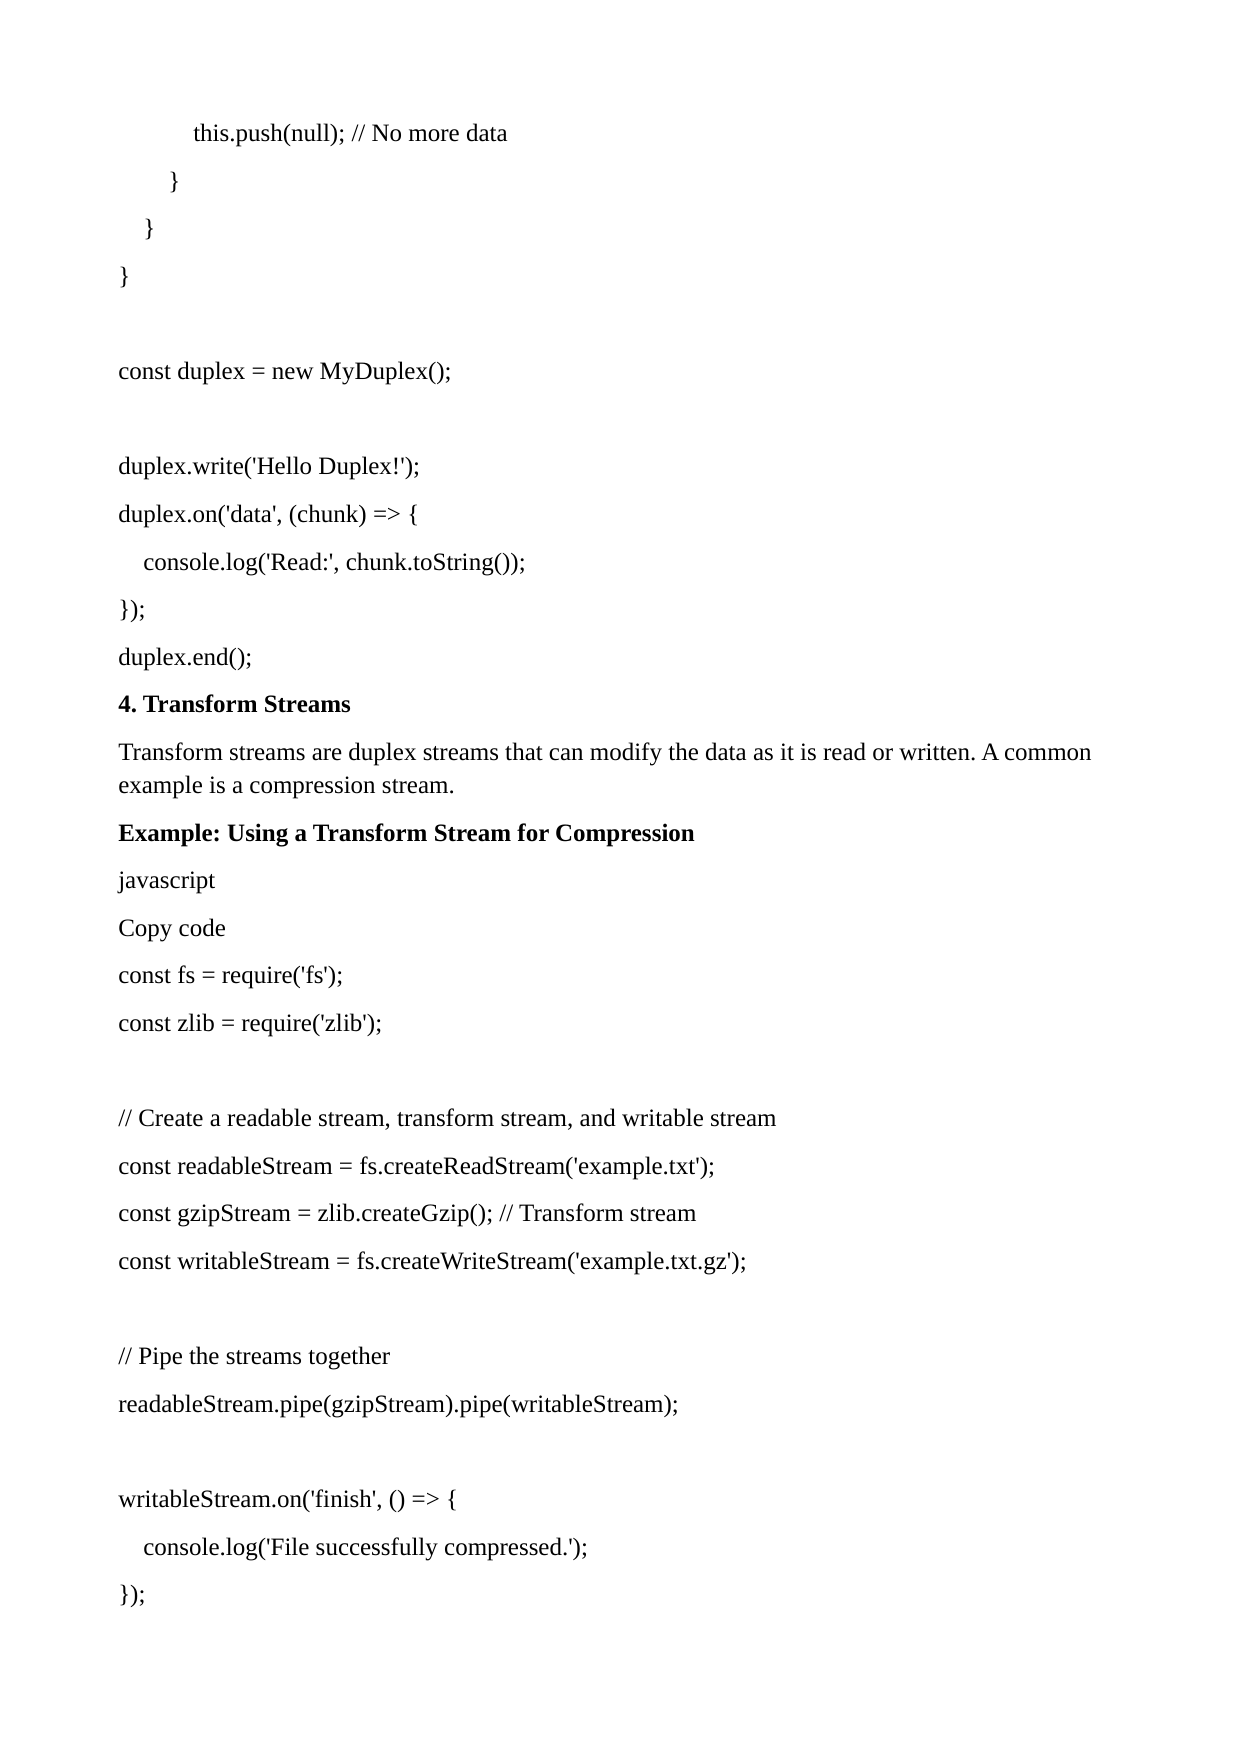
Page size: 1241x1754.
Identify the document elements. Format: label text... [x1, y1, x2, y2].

text 4. Transform Streams [118, 689, 1122, 718]
text const zlib = require('zlib'); [118, 1008, 1122, 1037]
text Example: Using a Transform Stream for Compression [118, 818, 1122, 846]
text readableStream.pipe(gzipStream).pipe(writableStream); [118, 1389, 1122, 1418]
text writableStream.on('finish', () => { [118, 1484, 1122, 1513]
text const writableStream = fs.createWriteStream('example.txt.gz'); [118, 1246, 1122, 1275]
text const gzipStream = zlib.createGzip(); // Transform stream [118, 1198, 1122, 1227]
text }); [118, 594, 1122, 623]
text } [118, 213, 1122, 242]
text this.push(null); // No more data [118, 118, 1122, 147]
text const readableStream = fs.createReadStream('example.txt'); [118, 1151, 1122, 1179]
text } [118, 166, 1122, 194]
text console.log('Read:', chunk.toString()); [118, 547, 1122, 575]
text const fs = require('fs'); [118, 960, 1122, 989]
text // Pipe the streams together [118, 1341, 1122, 1370]
text Transform streams are duplex streams that can modify the data as it is read or written. A common example is a compression stream. [118, 737, 1122, 799]
text const duplex = new MyDuplex(); [118, 356, 1122, 385]
text duplex.write('Hello Duplex!'); [118, 451, 1122, 480]
text javascript [118, 865, 1122, 894]
text } [118, 261, 1122, 290]
text Copy code [118, 913, 1122, 942]
text }); [118, 1579, 1122, 1608]
text // Create a readable stream, transform stream, and writable stream [118, 1103, 1122, 1132]
text duplex.on('data', (chunk) => { [118, 499, 1122, 528]
text console.log('File successfully compressed.'); [118, 1532, 1122, 1560]
text duplex.end(); [118, 642, 1122, 671]
